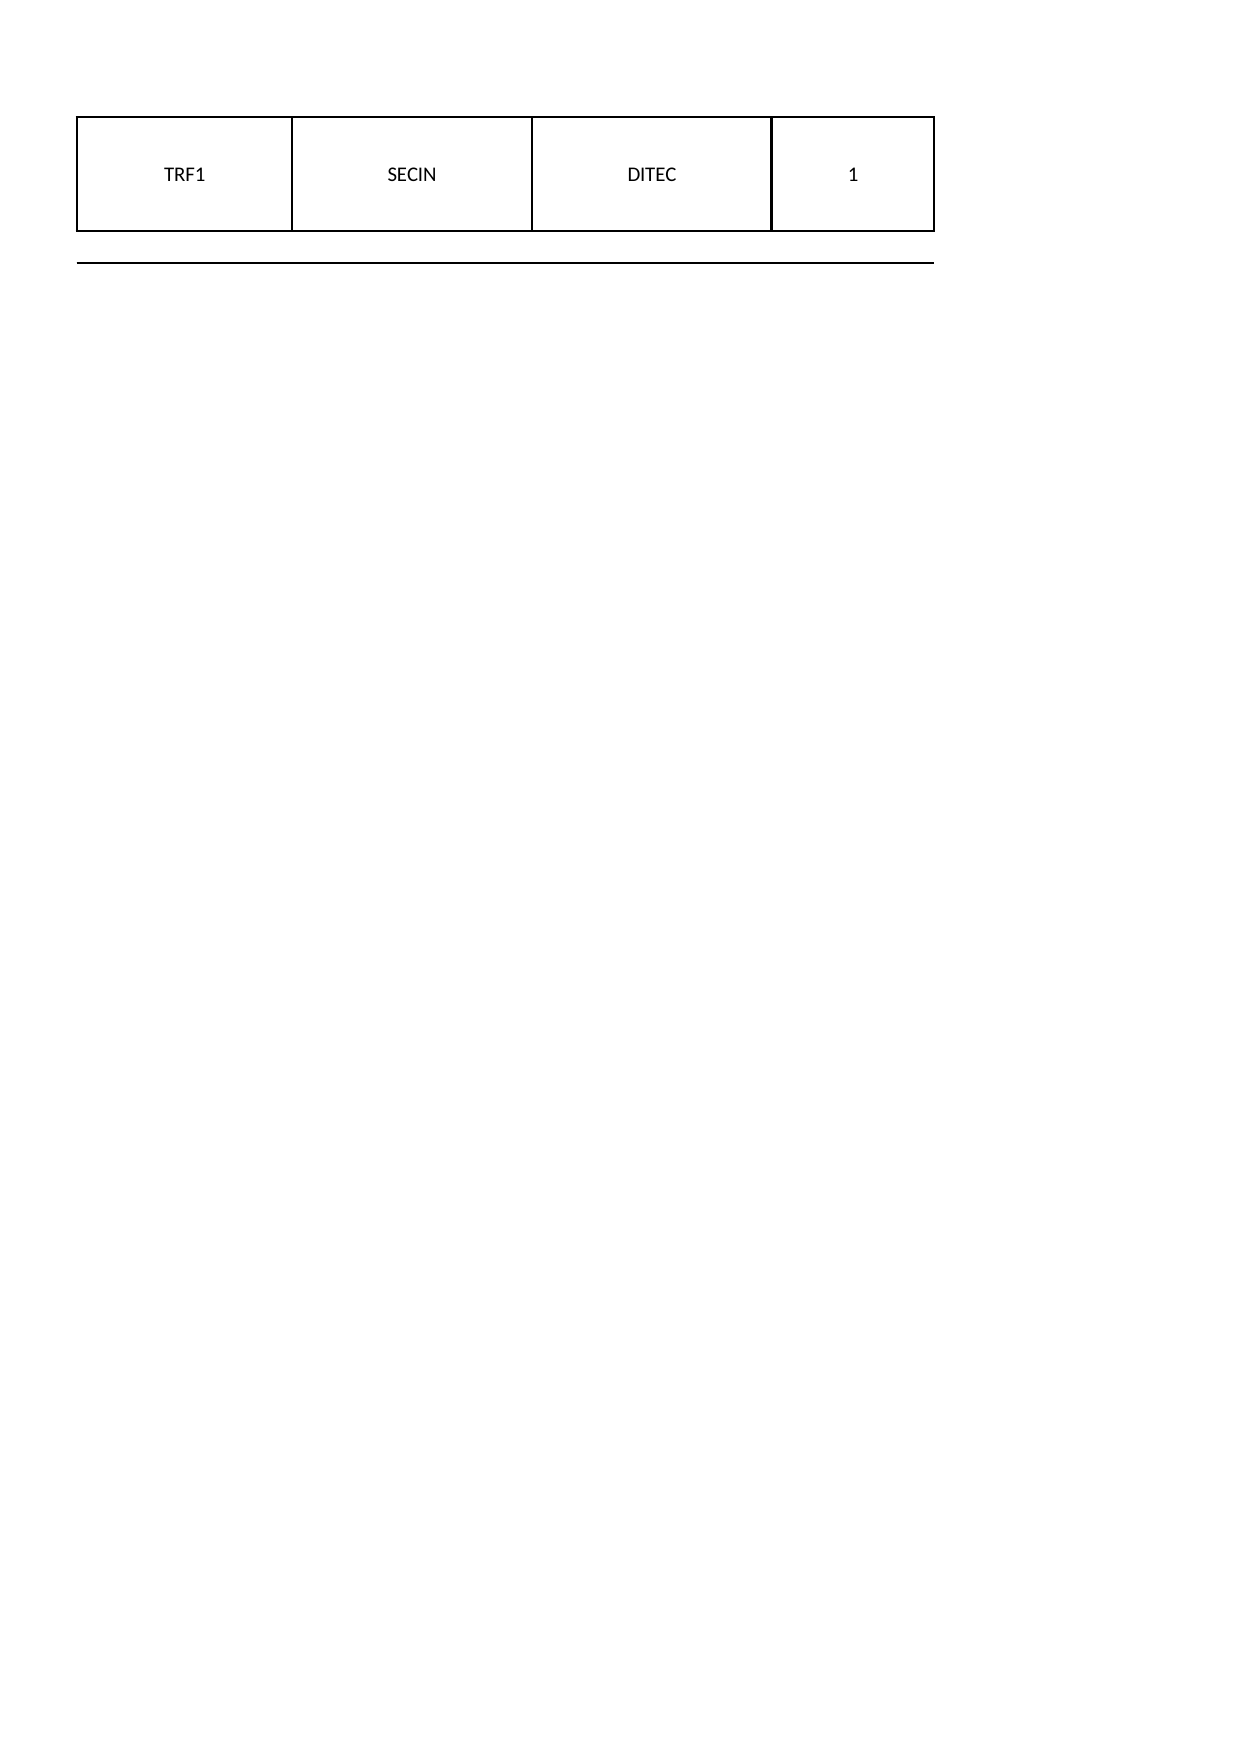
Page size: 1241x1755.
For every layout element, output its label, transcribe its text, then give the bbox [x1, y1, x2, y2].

table_header 1 [773, 118, 933, 229]
table_header TRF1 [78, 118, 291, 229]
table_header DITEC [533, 118, 770, 229]
table_header SECIN [293, 118, 531, 229]
